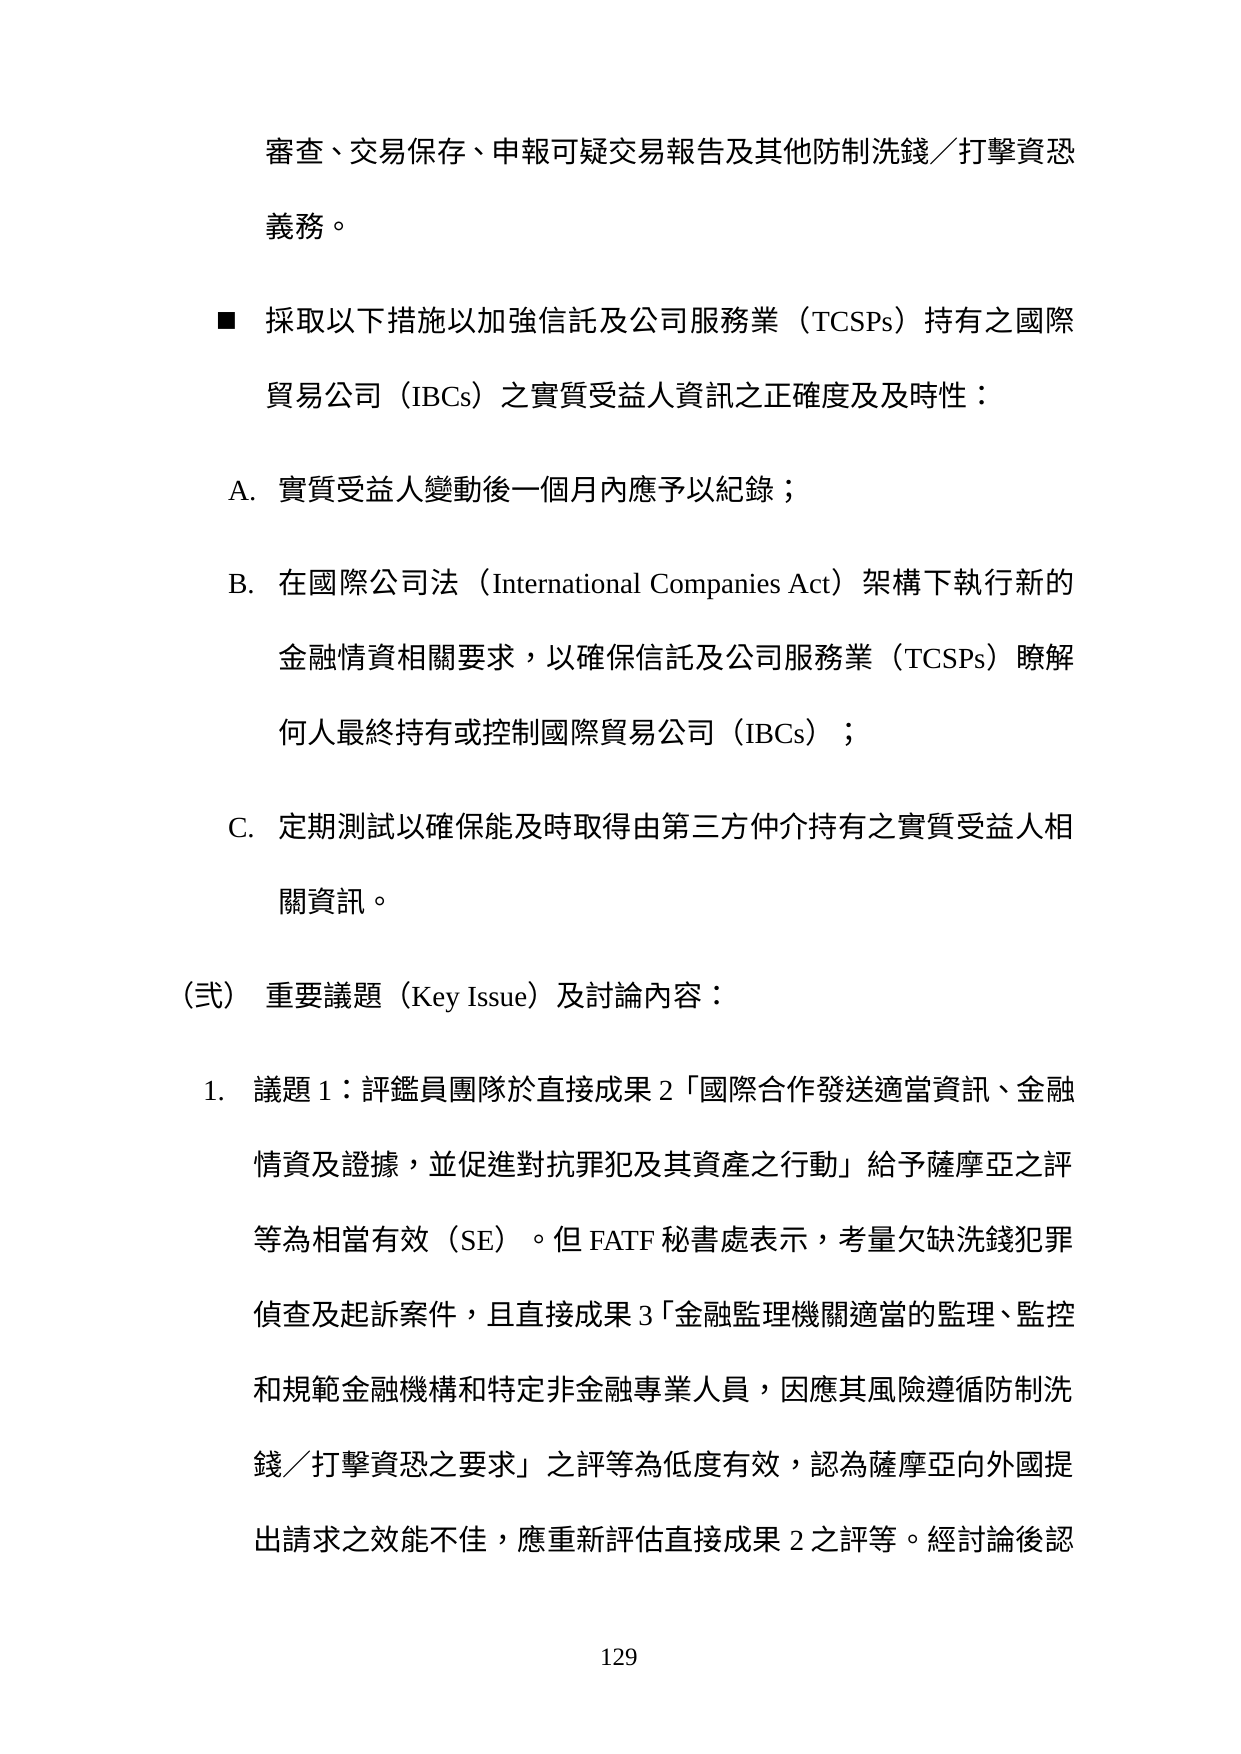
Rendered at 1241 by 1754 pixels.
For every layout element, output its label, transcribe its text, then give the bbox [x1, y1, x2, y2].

list 在國際公司法（International Companies Act）架構下執行新的金融情資相關要求，以確保信託及公司服務業（TCSPs）瞭解何人最終持有或控制國際貿易公司（IBCs）； [228, 543, 1075, 768]
list 重要議題（Key Issue）及討論內容： [165, 956, 1075, 1031]
list 議題1：評鑑員團隊於直接成果2「國際合作發送適當資訊、金融情資及證據，並促進對抗罪犯及其資產之行動」給予薩摩亞之評等為相當有效（SE）。但FATF秘書處表示，考量欠缺洗錢犯罪偵查及起訴案件，且直接成果3「金融監理機關適當的監理、監控和規範金融機構和特定非金融專業人員，因應其風險遵循防制洗錢／打擊資恐之要求」之評等為低度有效，認為薩摩亞向外國提出請求之效能不佳，應重新評估直接成果2之評等。經討論後認 [203, 1050, 1075, 1575]
list 實質受益人變動後一個月內應予以紀錄； [228, 450, 1075, 525]
list 審查、交易保存、申報可疑交易報告及其他防制洗錢／打擊資恐義務。 [215, 112, 1075, 262]
list 採取以下措施以加強信託及公司服務業（TCSPs）持有之國際貿易公司（IBCs）之實質受益人資訊之正確度及及時性： [215, 281, 1075, 431]
list 定期測試以確保能及時取得由第三方仲介持有之實質受益人相關資訊。 [228, 787, 1075, 937]
